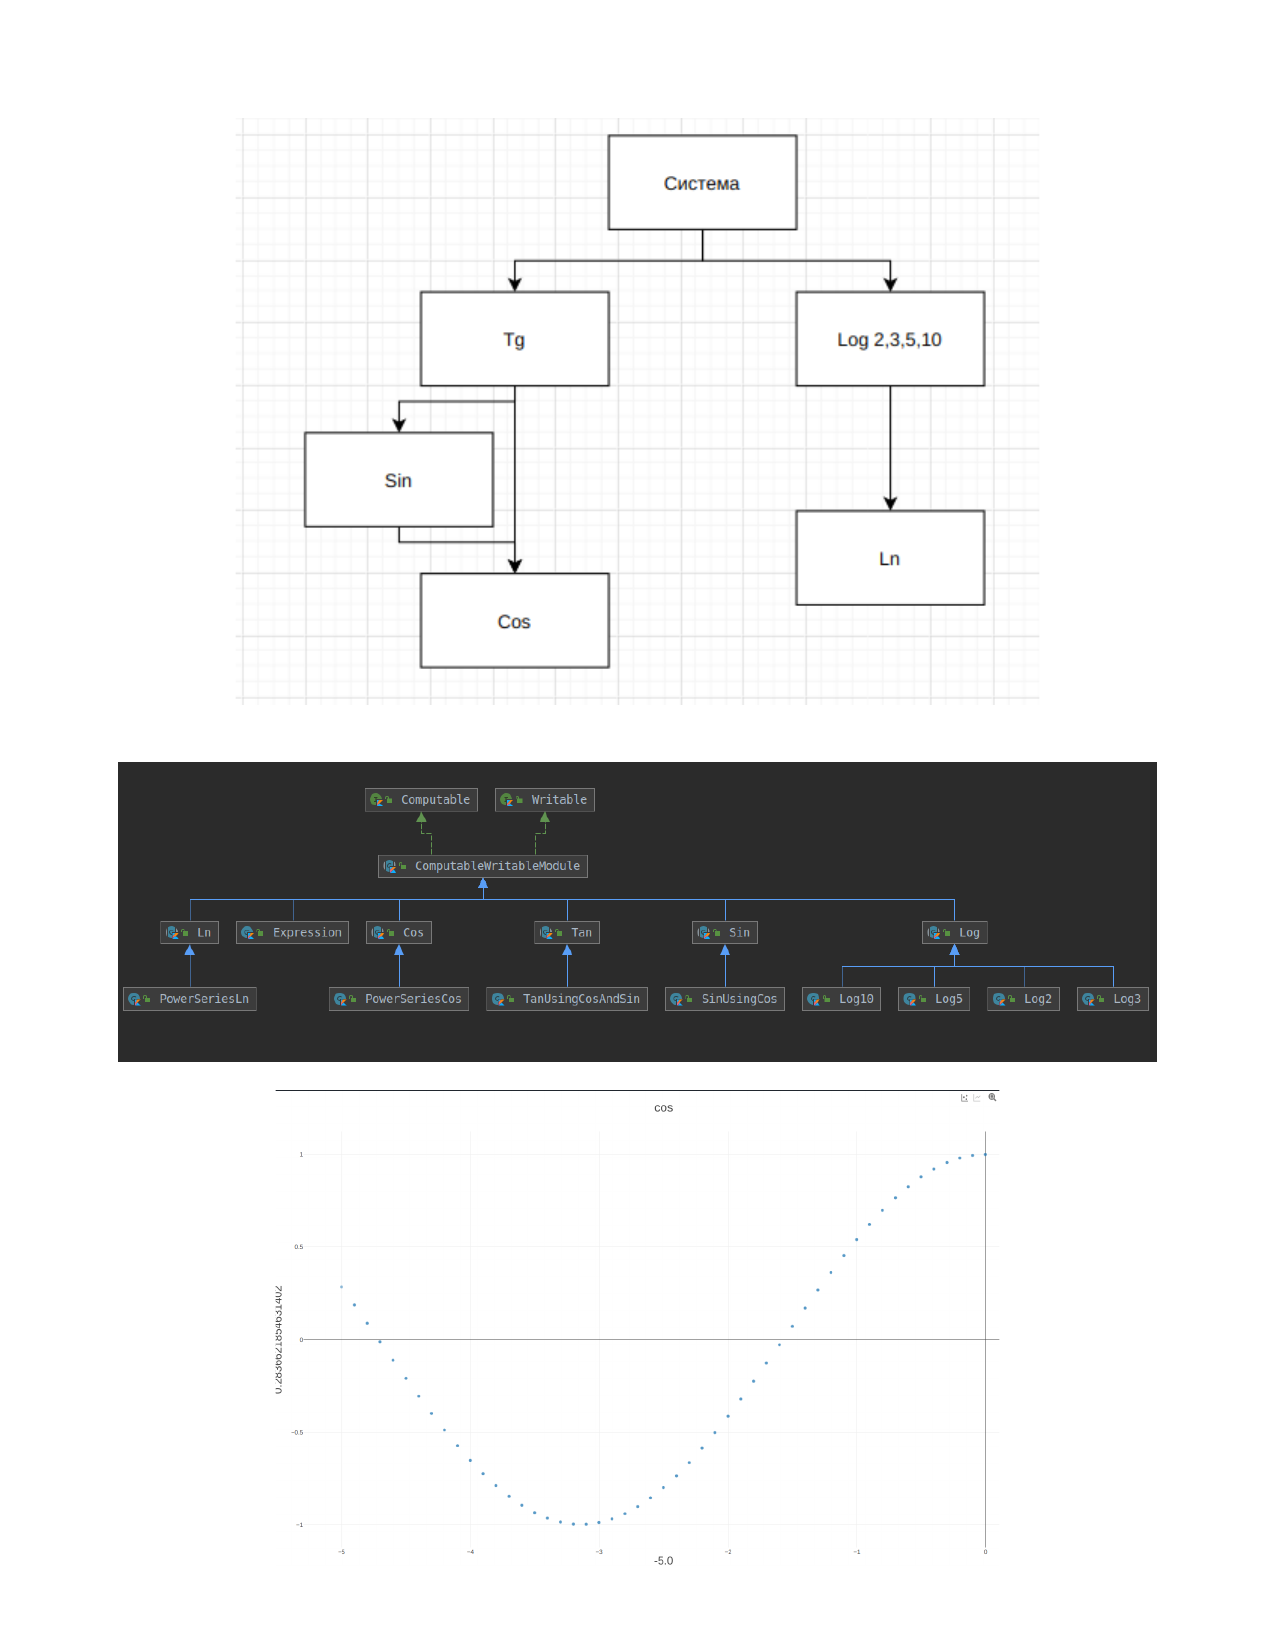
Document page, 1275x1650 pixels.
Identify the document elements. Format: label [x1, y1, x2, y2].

picture [118, 762, 1157, 1062]
picture [275, 1090, 1000, 1566]
picture [235, 118, 1040, 705]
